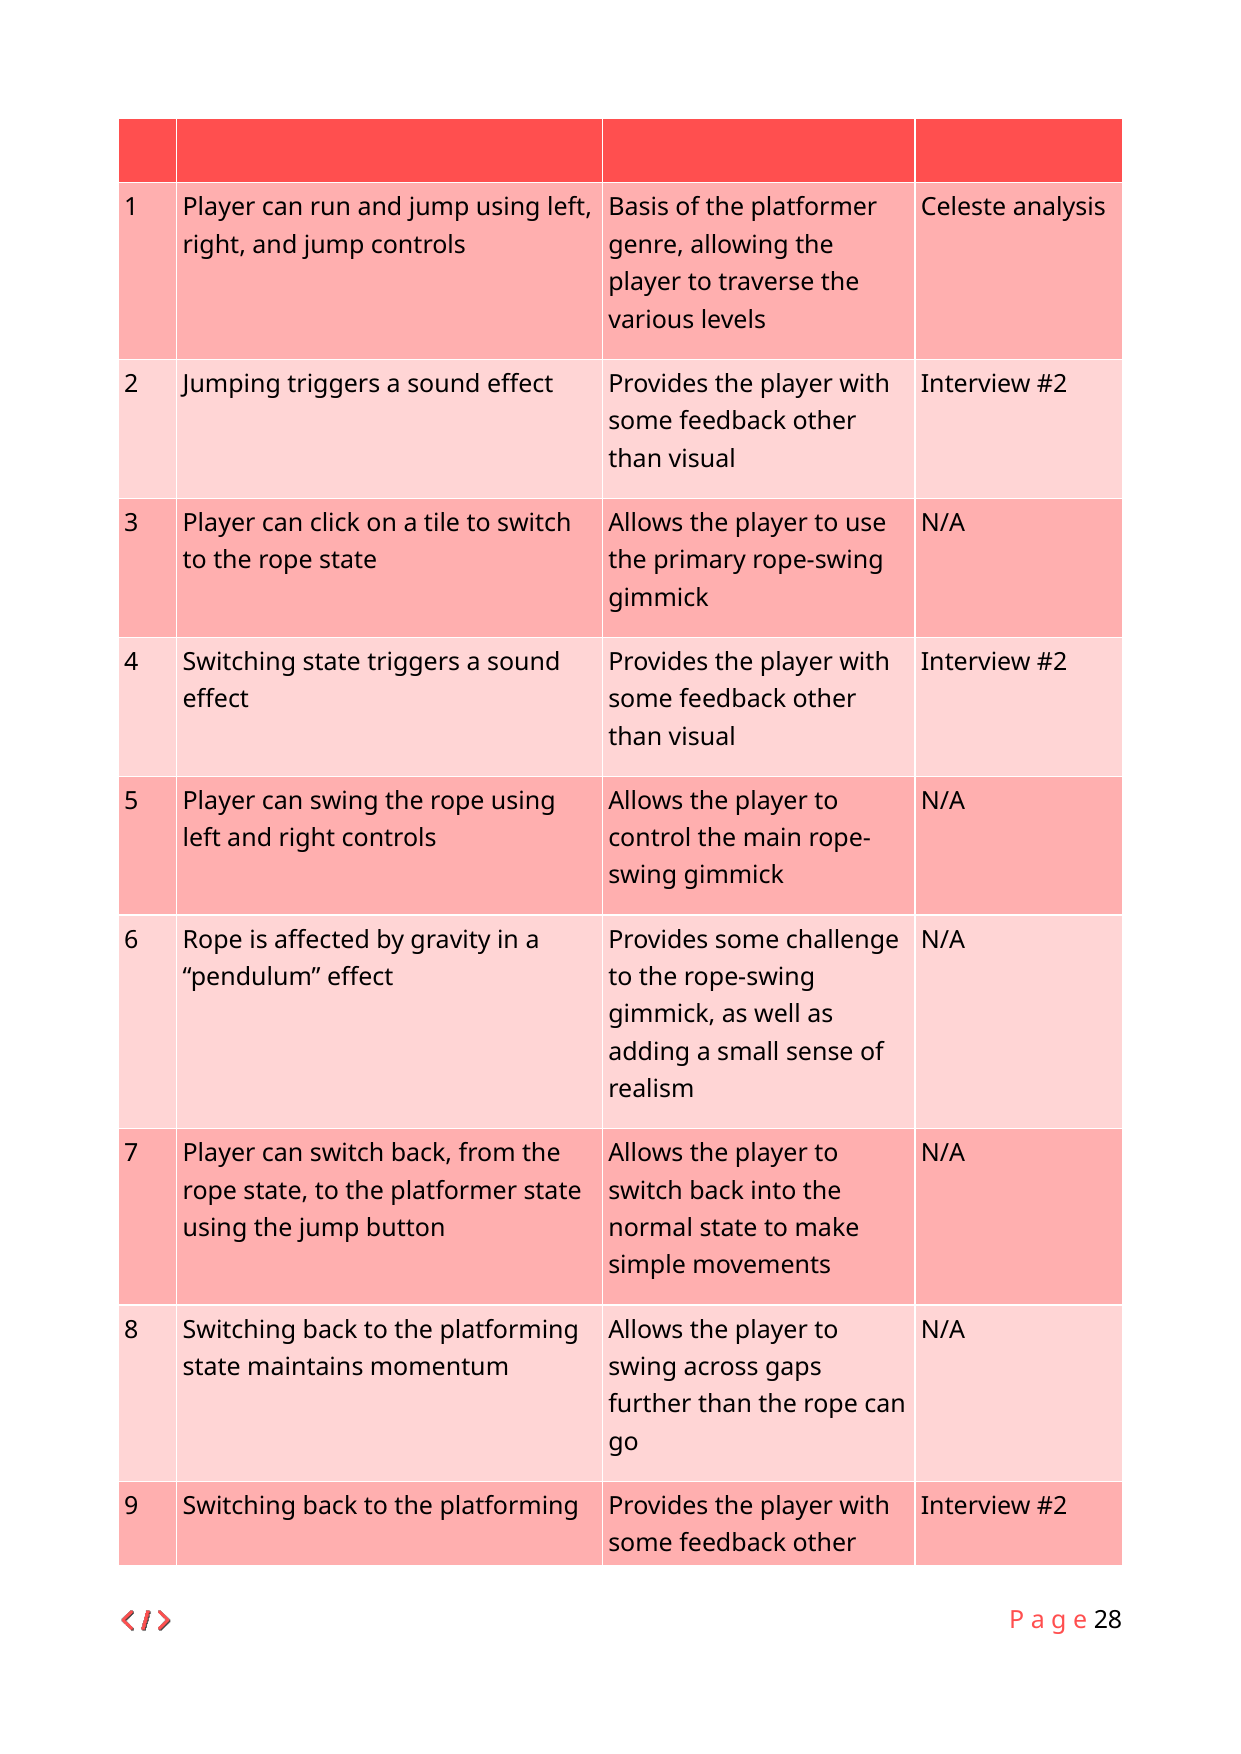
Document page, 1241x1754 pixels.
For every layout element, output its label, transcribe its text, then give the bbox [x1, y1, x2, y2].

table_cell Player can switch back, from the rope state, to the platformer state using the jump button [177, 1129, 602, 1304]
table_cell Basis of the platformer genre, allowing the player to traverse the various levels [603, 183, 914, 359]
table_header [916, 119, 1122, 182]
table_cell Switching back to the platforming state maintains momentum [177, 1306, 602, 1481]
table_header [177, 119, 602, 182]
picture [116, 1591, 175, 1649]
table_cell Provides some challenge to the rope-swing gimmick, as well as adding a small sense of realism [603, 916, 914, 1128]
table_header [603, 119, 914, 182]
table_header [119, 119, 176, 182]
table_cell N/A [916, 1129, 1122, 1304]
table_cell Allows the player to control the main rope-swing gimmick [603, 777, 914, 914]
table_cell 1 [119, 183, 176, 359]
table_cell 8 [119, 1306, 176, 1481]
table_cell Interview #2 [916, 1482, 1122, 1565]
table_cell 5 [119, 777, 176, 914]
table_cell Switching state triggers a sound effect [177, 638, 602, 776]
table_cell 9 [119, 1482, 176, 1565]
table_cell Jumping triggers a sound effect [177, 360, 602, 498]
table_cell N/A [916, 777, 1122, 914]
table_cell Rope is affected by gravity in a “pendulum” effect [177, 916, 602, 1128]
table_cell 2 [119, 360, 176, 498]
table_cell Allows the player to switch back into the normal state to make simple movements [603, 1129, 914, 1304]
table_cell Player can click on a tile to switch to the rope state [177, 499, 602, 637]
table_cell Switching back to the platforming [177, 1482, 602, 1565]
table_cell Interview #2 [916, 638, 1122, 776]
table_cell Allows the player to swing across gaps further than the rope can go [603, 1306, 914, 1481]
table_cell Allows the player to use the primary rope-swing gimmick [603, 499, 914, 637]
table_cell N/A [916, 1306, 1122, 1481]
table_cell Player can swing the rope using left and right controls [177, 777, 602, 914]
table_cell N/A [916, 499, 1122, 637]
table_cell 6 [119, 916, 176, 1128]
table_cell Celeste analysis [916, 183, 1122, 359]
table_cell N/A [916, 916, 1122, 1128]
table_cell 3 [119, 499, 176, 637]
table_cell Provides the player with some feedback other than visual [603, 638, 914, 776]
table_cell Provides the player with some feedback other than visual [603, 360, 914, 498]
table_cell Player can run and jump using left, right, and jump controls [177, 183, 602, 359]
table_cell Interview #2 [916, 360, 1122, 498]
table_cell 4 [119, 638, 176, 776]
table_cell Provides the player with some feedback other [603, 1482, 914, 1565]
table_cell 7 [119, 1129, 176, 1304]
